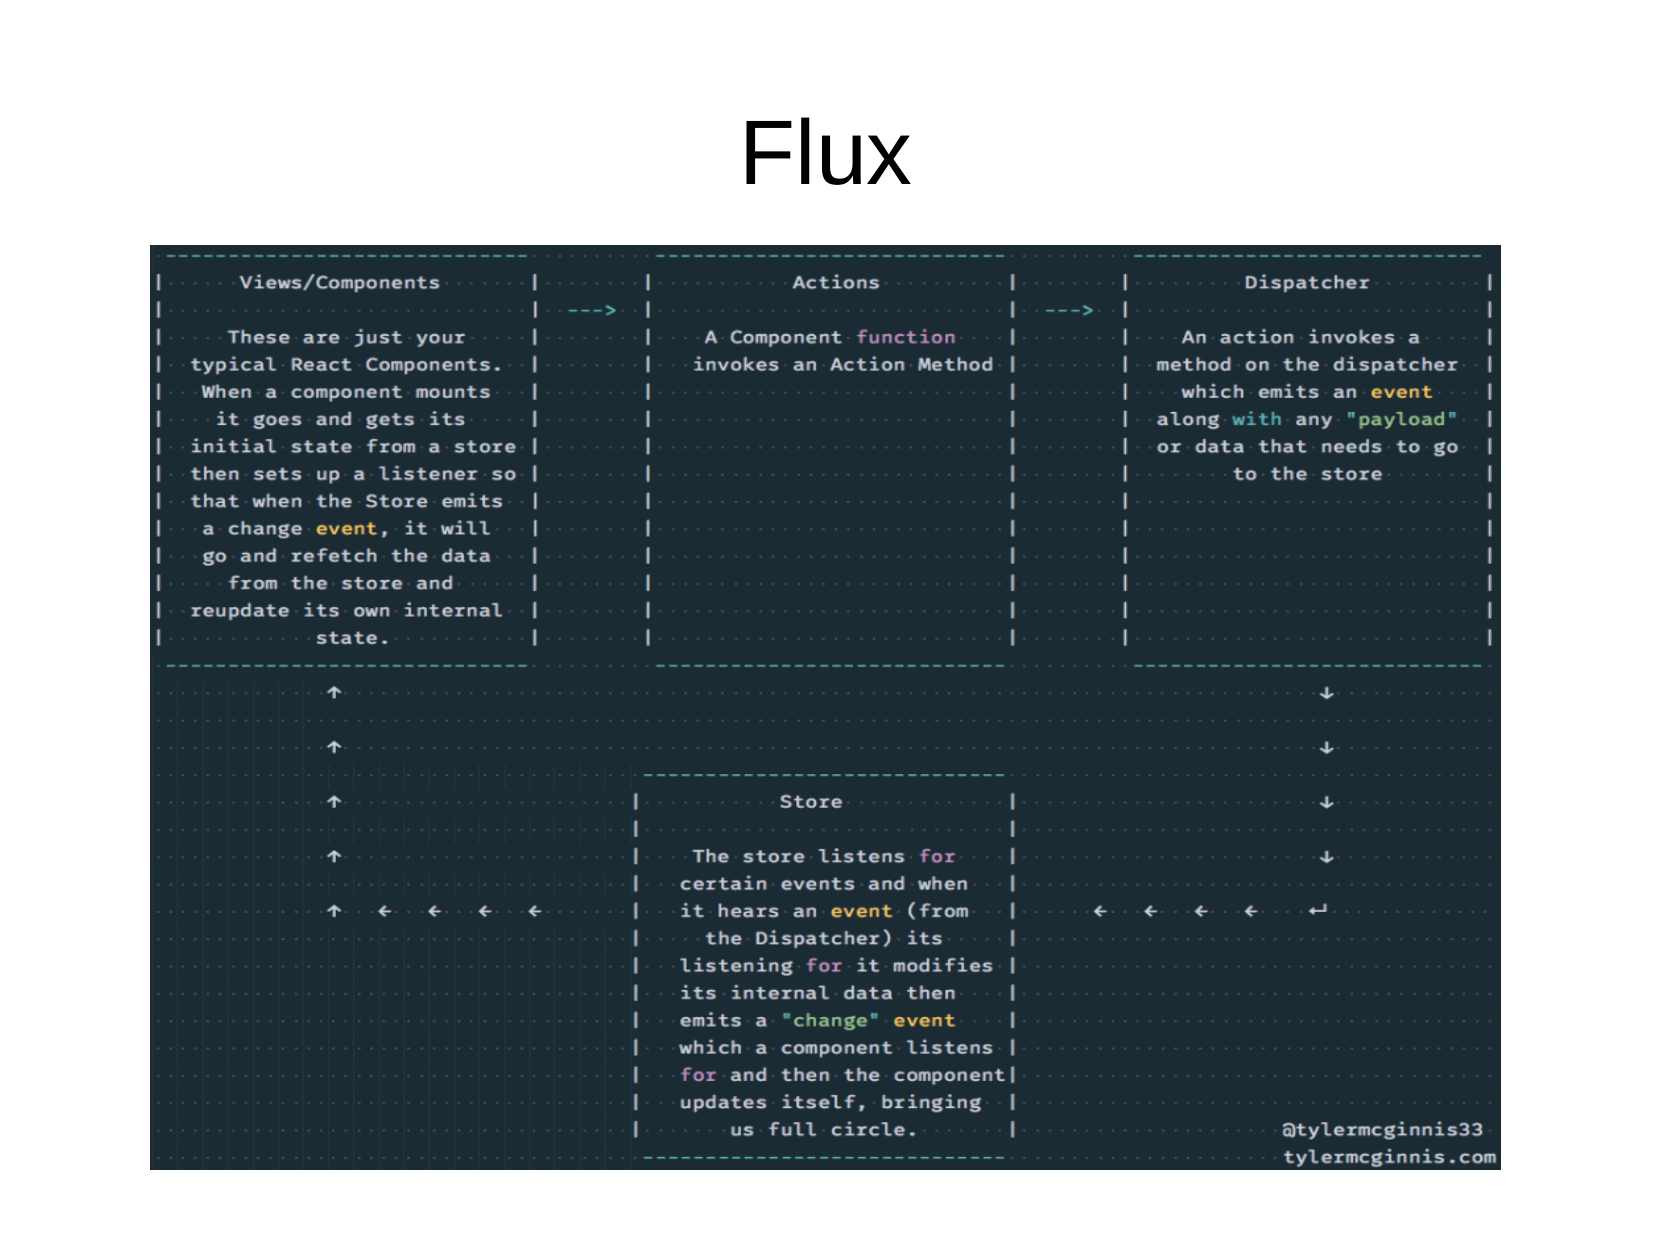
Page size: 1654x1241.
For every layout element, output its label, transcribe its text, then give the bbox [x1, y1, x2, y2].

picture [150, 245, 1501, 1171]
title Flux [82, 49, 1571, 257]
